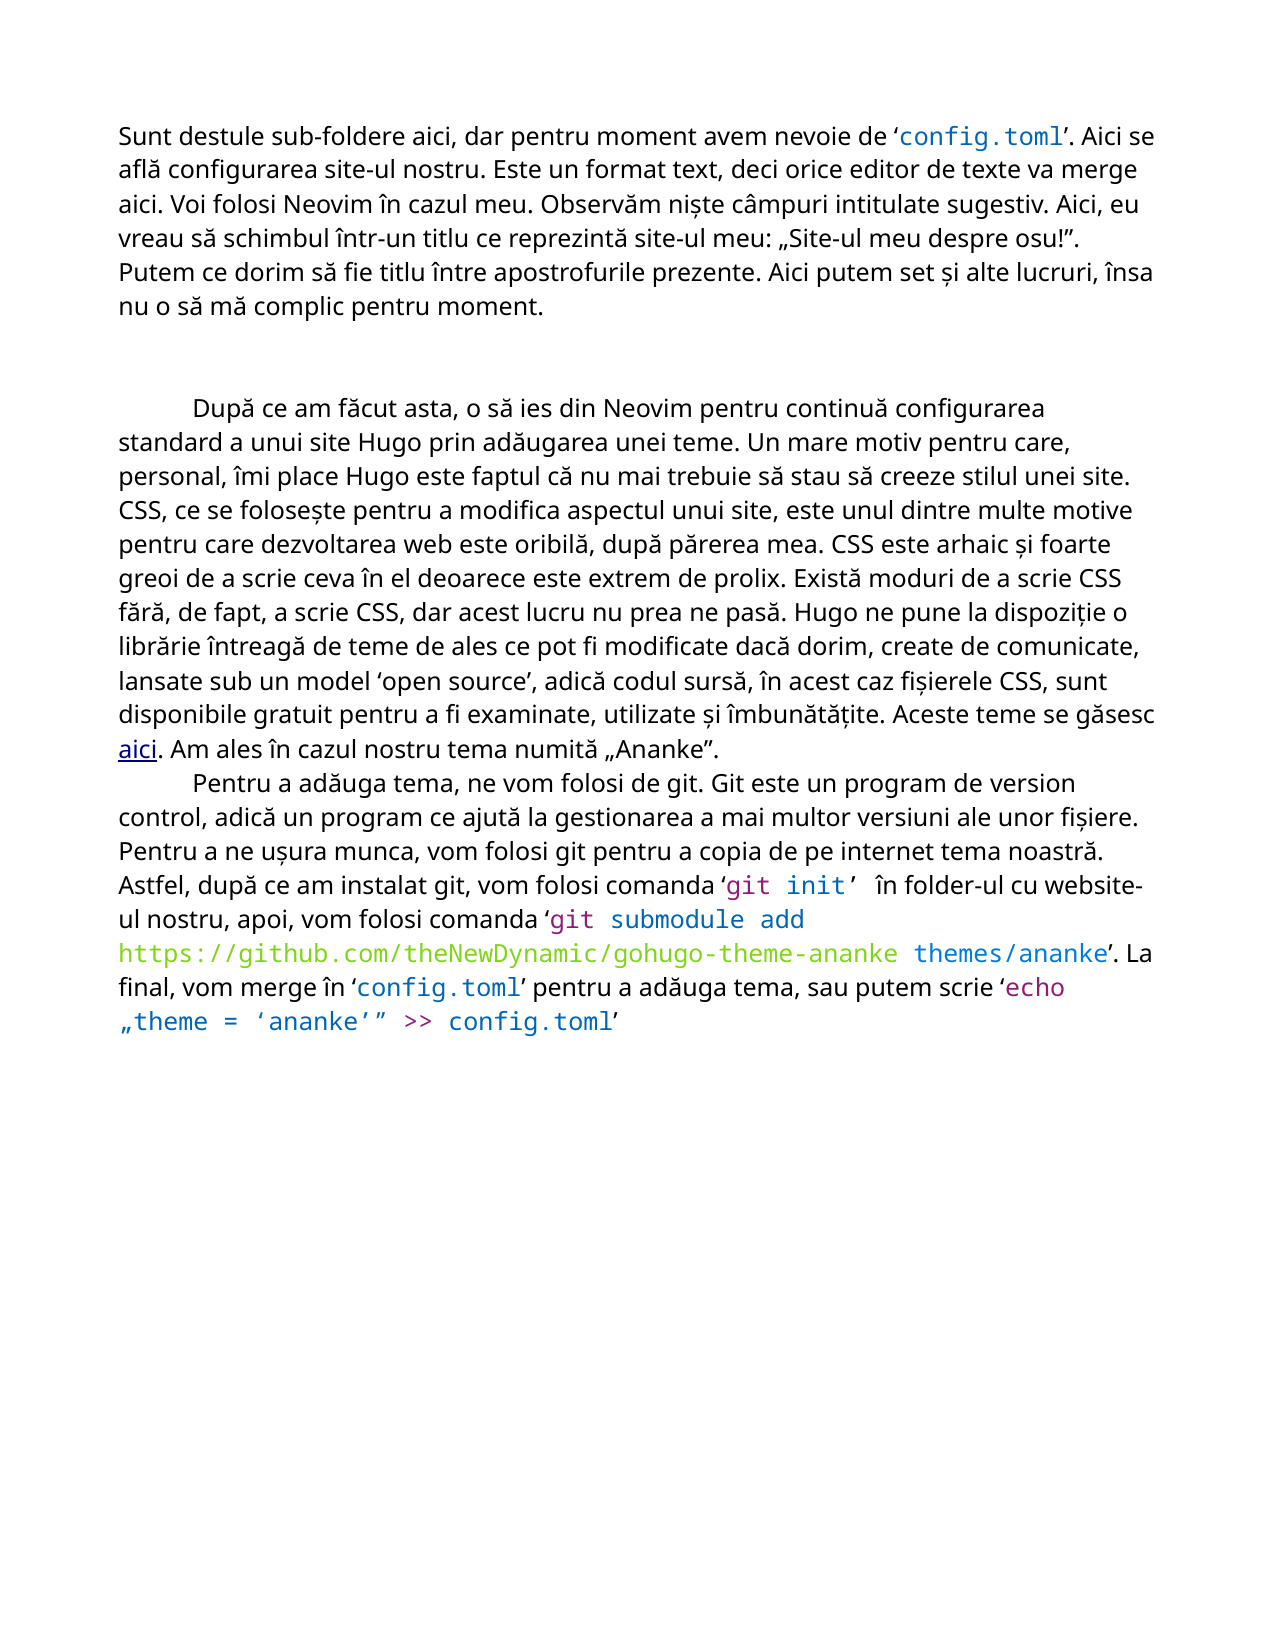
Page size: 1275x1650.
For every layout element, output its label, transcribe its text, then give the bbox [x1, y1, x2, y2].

text După ce am făcut asta, o să ies din Neovim pentru continuă configurarea standard a unui site Hugo prin adăugarea unei teme. Un mare motiv pentru care, personal, îmi place Hugo este faptul că nu mai trebuie să stau să creeze stilul unei site. CSS, ce se folosește pentru a modifica aspectul unui site, este unul dintre multe motive pentru care dezvoltarea web este oribilă, după părerea mea. CSS este arhaic și foarte greoi de a scrie ceva în el deoarece este extrem de prolix. Există moduri de a scrie CSS fără, de fapt, a scrie CSS, dar acest lucru nu prea ne pasă. Hugo ne pune la dispoziție o librărie întreagă de teme de ales ce pot fi modificate dacă dorim, create de comunicate, lansate sub un model ‘open source’, adică codul sursă, în acest caz fișierele CSS, sunt disponibile gratuit pentru a fi examinate, utilizate și îmbunătățite. Aceste teme se găsesc aici. Am ales în cazul nostru tema numită „Ananke”. [118, 391, 1157, 765]
text Pentru a adăuga tema, ne vom folosi de git. Git este un program de version control, adică un program ce ajută la gestionarea a mai multor versiuni ale unor fișiere. Pentru a ne ușura munca, vom folosi git pentru a copia de pe internet tema noastră. Astfel, după ce am instalat git, vom folosi comanda ‘git init’ în folder-ul cu website-ul nostru, apoi, vom folosi comanda ‘git submodule add https://github.com/theNewDynamic/gohugo-theme-ananke themes/ananke’. La final, vom merge în ‘config.toml’ pentru a adăuga tema, sau putem scrie ‘echo „theme = ‘ananke’” >> config.toml’ [118, 765, 1157, 1038]
text Sunt destule sub-foldere aici, dar pentru moment avem nevoie de ‘config.toml’. Aici se află configurarea site-ul nostru. Este un format text, deci orice editor de texte va merge aici. Voi folosi Neovim în cazul meu. Observăm niște câmpuri intitulate sugestiv. Aici, eu vreau să schimbul într-un titlu ce reprezintă site-ul meu: „Site-ul meu despre osu!”. Putem ce dorim să fie titlu între apostrofurile prezente. Aici putem set și alte lucruri, însa nu o să mă complic pentru moment. [118, 118, 1157, 322]
